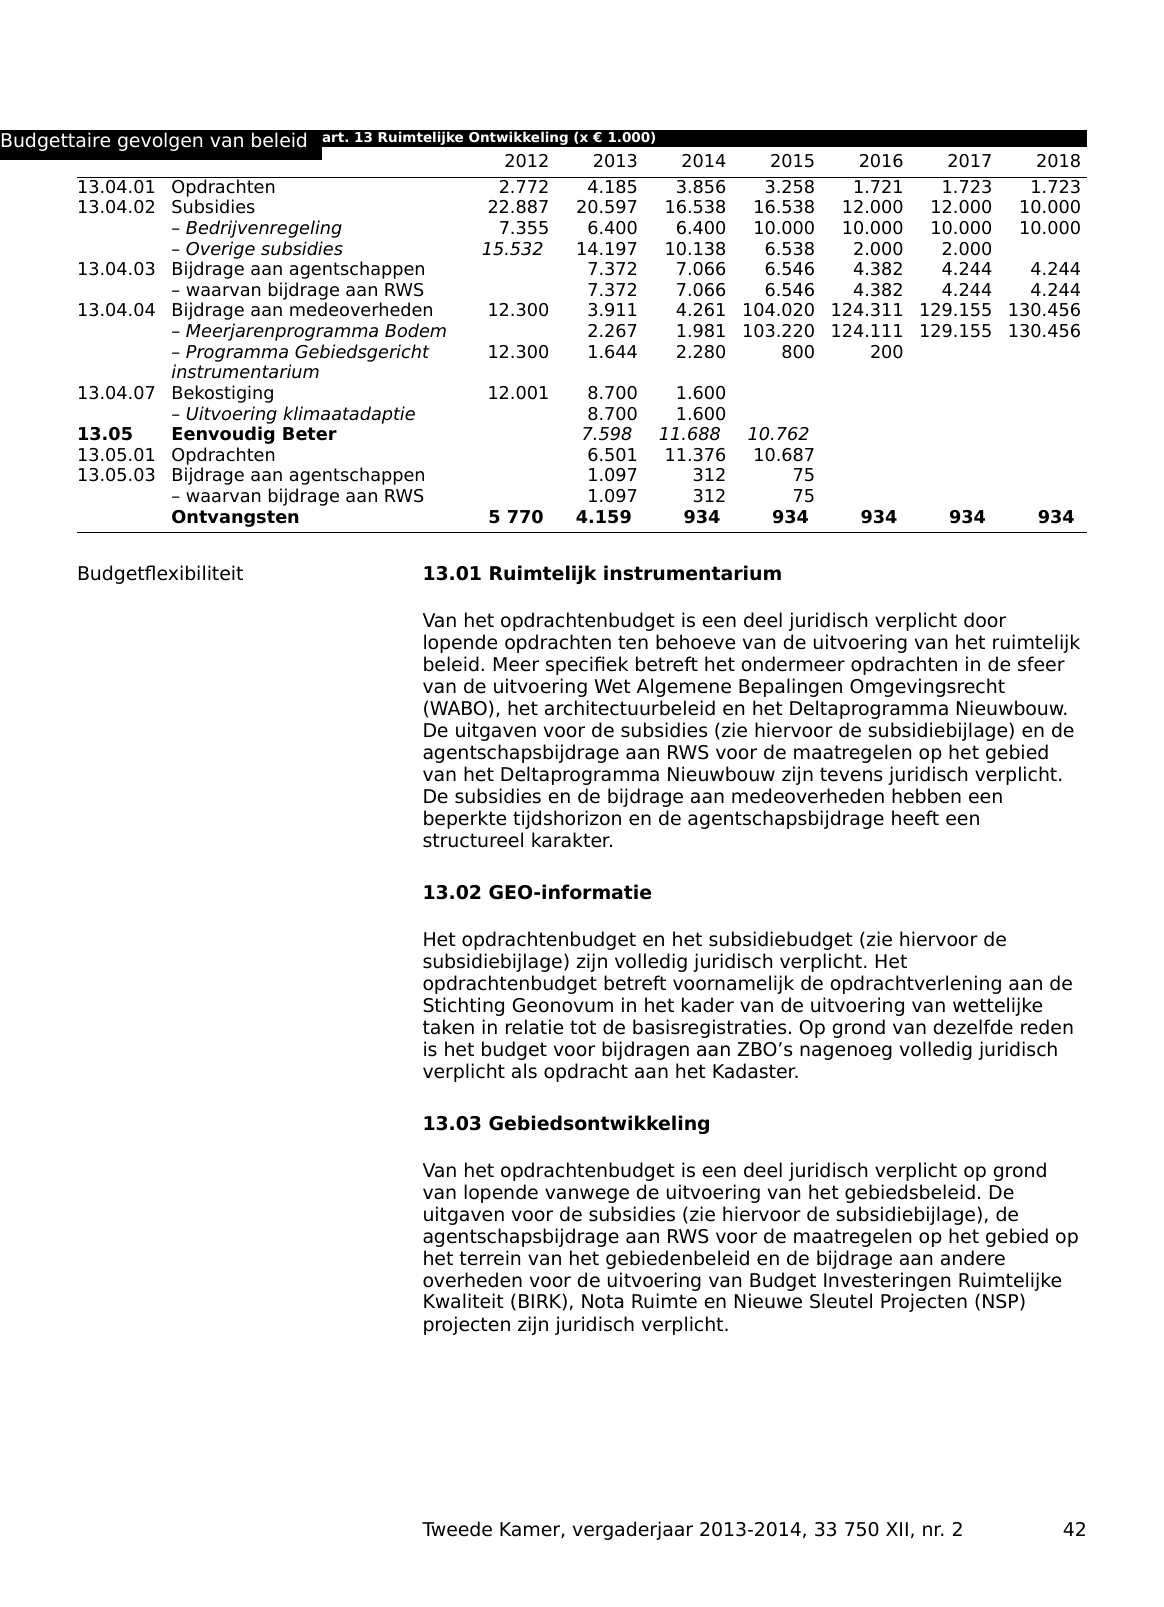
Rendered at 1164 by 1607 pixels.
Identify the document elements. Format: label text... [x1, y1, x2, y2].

table_cell 13.05.03 [77, 465, 165, 486]
table_cell 1.600 [644, 404, 732, 424]
table_cell 800 [732, 342, 821, 383]
table_cell [821, 486, 909, 507]
table_cell 2.267 [555, 321, 644, 342]
table_cell 16.538 [644, 197, 732, 218]
table_cell Bekostiging [165, 383, 466, 403]
table_cell 10.000 [821, 218, 909, 238]
table_cell – Programma Gebiedsgericht instrumentarium [165, 342, 466, 383]
table_cell [998, 445, 1087, 465]
table_cell [732, 383, 821, 403]
table_cell [77, 239, 165, 259]
table_cell Bijdrage aan agentschappen [165, 259, 466, 280]
text Van het opdrachtenbudget is een deel juridisch verplicht op grond van lopende vanwege de uitvoering van het gebiedsbeleid. De uitgaven voor de subsidies (zie hiervoor de subsidiebijlage), de agentschapsbijdrage aan RWS voor de maatregelen op het gebied op het terrein van het gebiedenbeleid en de bijdrage aan andere overheden voor de uitvoering van Budget Investeringen Ruimtelijke Kwaliteit (BIRK), Nota Ruimte en Nieuwe Sleutel Projecten (NSP) projecten zijn juridisch verplicht. [422, 1159, 1087, 1335]
table_cell 6.538 [732, 239, 821, 259]
table_cell 130.456 [998, 300, 1087, 321]
table_cell Bijdrage aan agentschappen [165, 465, 466, 486]
table_cell [909, 383, 998, 403]
table_cell – waarvan bijdrage aan RWS [165, 486, 466, 507]
table_cell 3.258 [732, 178, 821, 197]
table_cell [909, 404, 998, 424]
subtitle 13.02 GEO-informatie [422, 882, 1087, 904]
table_cell 129.155 [909, 321, 998, 342]
table_cell 2.772 [466, 178, 555, 197]
table_cell 2014 [644, 147, 732, 177]
table_cell [77, 507, 165, 532]
table_cell 103.220 [732, 321, 821, 342]
text Budgetflexibiliteit [77, 563, 399, 585]
table_cell 7.066 [644, 280, 732, 300]
table_cell 4.261 [644, 300, 732, 321]
subtitle 13.01 Ruimtelijk instrumentarium [422, 563, 1087, 585]
table_cell Ontvangsten [165, 507, 466, 532]
table_cell 6.501 [555, 445, 644, 465]
table_cell 934 [732, 507, 821, 532]
table_cell 4.159 [555, 507, 644, 532]
table_cell 2.000 [909, 239, 998, 259]
table_cell 8.700 [555, 404, 644, 424]
table_cell [998, 383, 1087, 403]
table_cell 13.05.01 [77, 445, 165, 465]
text Het opdrachtenbudget en het subsidiebudget (zie hiervoor de subsidiebijlage) zijn volledig juridisch verplicht. Het opdrachtenbudget betreft voornamelijk de opdrachtverlening aan de Stichting Geonovum in het kader van de uitvoering van wettelijke taken in relatie tot de basisregistraties. Op grond van dezelfde reden is het budget voor bijdragen aan ZBO’s nagenoeg volledig juridisch verplicht als opdracht aan het Kadaster. [422, 929, 1087, 1083]
table_cell 13.04.01 [77, 178, 165, 197]
table_cell [909, 445, 998, 465]
table_cell 2.280 [644, 342, 732, 383]
table_cell 5 770 [466, 507, 555, 532]
table_cell 200 [821, 342, 909, 383]
table_cell 13.04.02 [77, 197, 165, 218]
table_cell 1.097 [555, 486, 644, 507]
table_cell [77, 404, 165, 424]
table_cell 13.05 [77, 424, 165, 445]
table_cell 1.981 [644, 321, 732, 342]
table_cell 12.001 [466, 383, 555, 403]
table_cell 934 [644, 507, 732, 532]
table_cell 20.597 [555, 197, 644, 218]
table_cell 7.372 [555, 280, 644, 300]
table_cell 124.311 [821, 300, 909, 321]
table_cell 2017 [909, 147, 998, 177]
table_cell 12.300 [466, 342, 555, 383]
table_cell 4.244 [909, 280, 998, 300]
table_cell 10.000 [998, 197, 1087, 218]
table_cell [998, 404, 1087, 424]
table_cell Eenvoudig Beter [165, 424, 466, 445]
table_cell – Meerjarenprogramma Bodem [165, 321, 466, 342]
table_cell 312 [644, 465, 732, 486]
table_cell 6.400 [644, 218, 732, 238]
table_cell [466, 424, 555, 445]
table_cell [77, 160, 165, 177]
table_cell Subsidies [165, 197, 466, 218]
table_cell [466, 465, 555, 486]
table_cell 14.197 [555, 239, 644, 259]
subtitle [77, 585, 399, 593]
table_cell 1.644 [555, 342, 644, 383]
table_cell [909, 465, 998, 486]
table_cell Bijdrage aan medeoverheden [165, 300, 466, 321]
table_cell 13.04.04 [77, 300, 165, 321]
table_cell 11.688 [644, 424, 732, 445]
table_cell 13.04.03 [77, 259, 165, 280]
table_cell [466, 280, 555, 300]
table_cell [821, 424, 909, 445]
table_cell 312 [644, 486, 732, 507]
table_cell 4.382 [821, 280, 909, 300]
table_cell 10.687 [732, 445, 821, 465]
table_cell 12.300 [466, 300, 555, 321]
text Van het opdrachtenbudget is een deel juridisch verplicht door lopende opdrachten ten behoeve van de uitvoering van het ruimtelijk beleid. Meer specifiek betreft het ondermeer opdrachten in de sfeer van de uitvoering Wet Algemene Bepalingen Omgevingsrecht (WABO), het architectuurbeleid en het Deltaprogramma Nieuwbouw. De uitgaven voor de subsidies (zie hiervoor de subsidiebijlage) en de agentschapsbijdrage aan RWS voor de maatregelen op het gebied van het Deltaprogramma Nieuwbouw zijn tevens juridisch verplicht. De subsidies en de bijdrage aan medeoverheden hebben een beperkte tijdshorizon en de agentschapsbijdrage heeft een structureel karakter. [422, 610, 1087, 852]
table_cell [998, 486, 1087, 507]
table_cell 75 [732, 465, 821, 486]
table_cell 4.382 [821, 259, 909, 280]
table_cell [821, 383, 909, 403]
table_cell 2.000 [821, 239, 909, 259]
table_cell 7.372 [555, 259, 644, 280]
table_cell 104.020 [732, 300, 821, 321]
table_cell 4.244 [998, 259, 1087, 280]
table_cell 2016 [821, 147, 909, 177]
table_cell 13.04.07 [77, 383, 165, 403]
table_cell [77, 218, 165, 238]
table_cell 15.532 [466, 239, 555, 259]
table_cell 934 [821, 507, 909, 532]
table_cell [998, 424, 1087, 445]
table_cell [998, 342, 1087, 383]
table_cell [466, 259, 555, 280]
table_cell 2018 [998, 147, 1087, 177]
table_cell 130.456 [998, 321, 1087, 342]
table_cell 934 [909, 507, 998, 532]
table_cell Opdrachten [165, 445, 466, 465]
table_cell 7.066 [644, 259, 732, 280]
table_cell [821, 465, 909, 486]
table_cell [466, 445, 555, 465]
table_cell 124.111 [821, 321, 909, 342]
table_cell 75 [732, 486, 821, 507]
table_cell 11.376 [644, 445, 732, 465]
table_cell [466, 321, 555, 342]
table_cell 4.244 [909, 259, 998, 280]
table_cell 6.400 [555, 218, 644, 238]
table_cell 10.000 [732, 218, 821, 238]
table_cell 4.185 [555, 178, 644, 197]
table_cell 2013 [555, 147, 644, 177]
table_cell 1.721 [821, 178, 909, 197]
table_cell [998, 239, 1087, 259]
table_cell [909, 424, 998, 445]
table_cell Opdrachten [165, 178, 466, 197]
table_cell 2012 [466, 147, 555, 177]
table_cell [821, 404, 909, 424]
table_cell [909, 342, 998, 383]
table_cell [732, 404, 821, 424]
table_cell [77, 486, 165, 507]
table_cell 3.856 [644, 178, 732, 197]
table_cell 129.155 [909, 300, 998, 321]
table_cell 934 [998, 507, 1087, 532]
table_cell 1.723 [909, 178, 998, 197]
table_cell 10.762 [732, 424, 821, 445]
table_cell [77, 342, 165, 383]
table_cell – Uitvoering klimaatadaptie [165, 404, 466, 424]
table_cell [165, 147, 466, 177]
table_cell [998, 465, 1087, 486]
table_cell – waarvan bijdrage aan RWS [165, 280, 466, 300]
table_cell 12.000 [909, 197, 998, 218]
table_cell 8.700 [555, 383, 644, 403]
table_header art. 13 Ruimtelijke Ontwikkeling (x € 1.000) [0, 130, 1087, 160]
table_cell [909, 486, 998, 507]
table_cell 1.097 [555, 465, 644, 486]
table_cell 16.538 [732, 197, 821, 218]
table_cell 10.138 [644, 239, 732, 259]
table_cell 10.000 [909, 218, 998, 238]
table_cell [466, 486, 555, 507]
table_cell 3.911 [555, 300, 644, 321]
table_cell 6.546 [732, 280, 821, 300]
table_cell 1.600 [644, 383, 732, 403]
table_cell 4.244 [998, 280, 1087, 300]
table_cell [466, 404, 555, 424]
table_cell 1.723 [998, 178, 1087, 197]
table_cell 6.546 [732, 259, 821, 280]
table_cell [77, 280, 165, 300]
table_cell 7.598 [555, 424, 644, 445]
table_cell – Bedrijvenregeling [165, 218, 466, 238]
table_cell [821, 445, 909, 465]
table_cell [77, 321, 165, 342]
table_cell 12.000 [821, 197, 909, 218]
table_cell 2015 [732, 147, 821, 177]
table_cell 22.887 [466, 197, 555, 218]
subtitle 13.03 Gebiedsontwikkeling [422, 1113, 1087, 1134]
table_cell – Overige subsidies [165, 239, 466, 259]
table_cell 7.355 [466, 218, 555, 238]
table_cell 10.000 [998, 218, 1087, 238]
